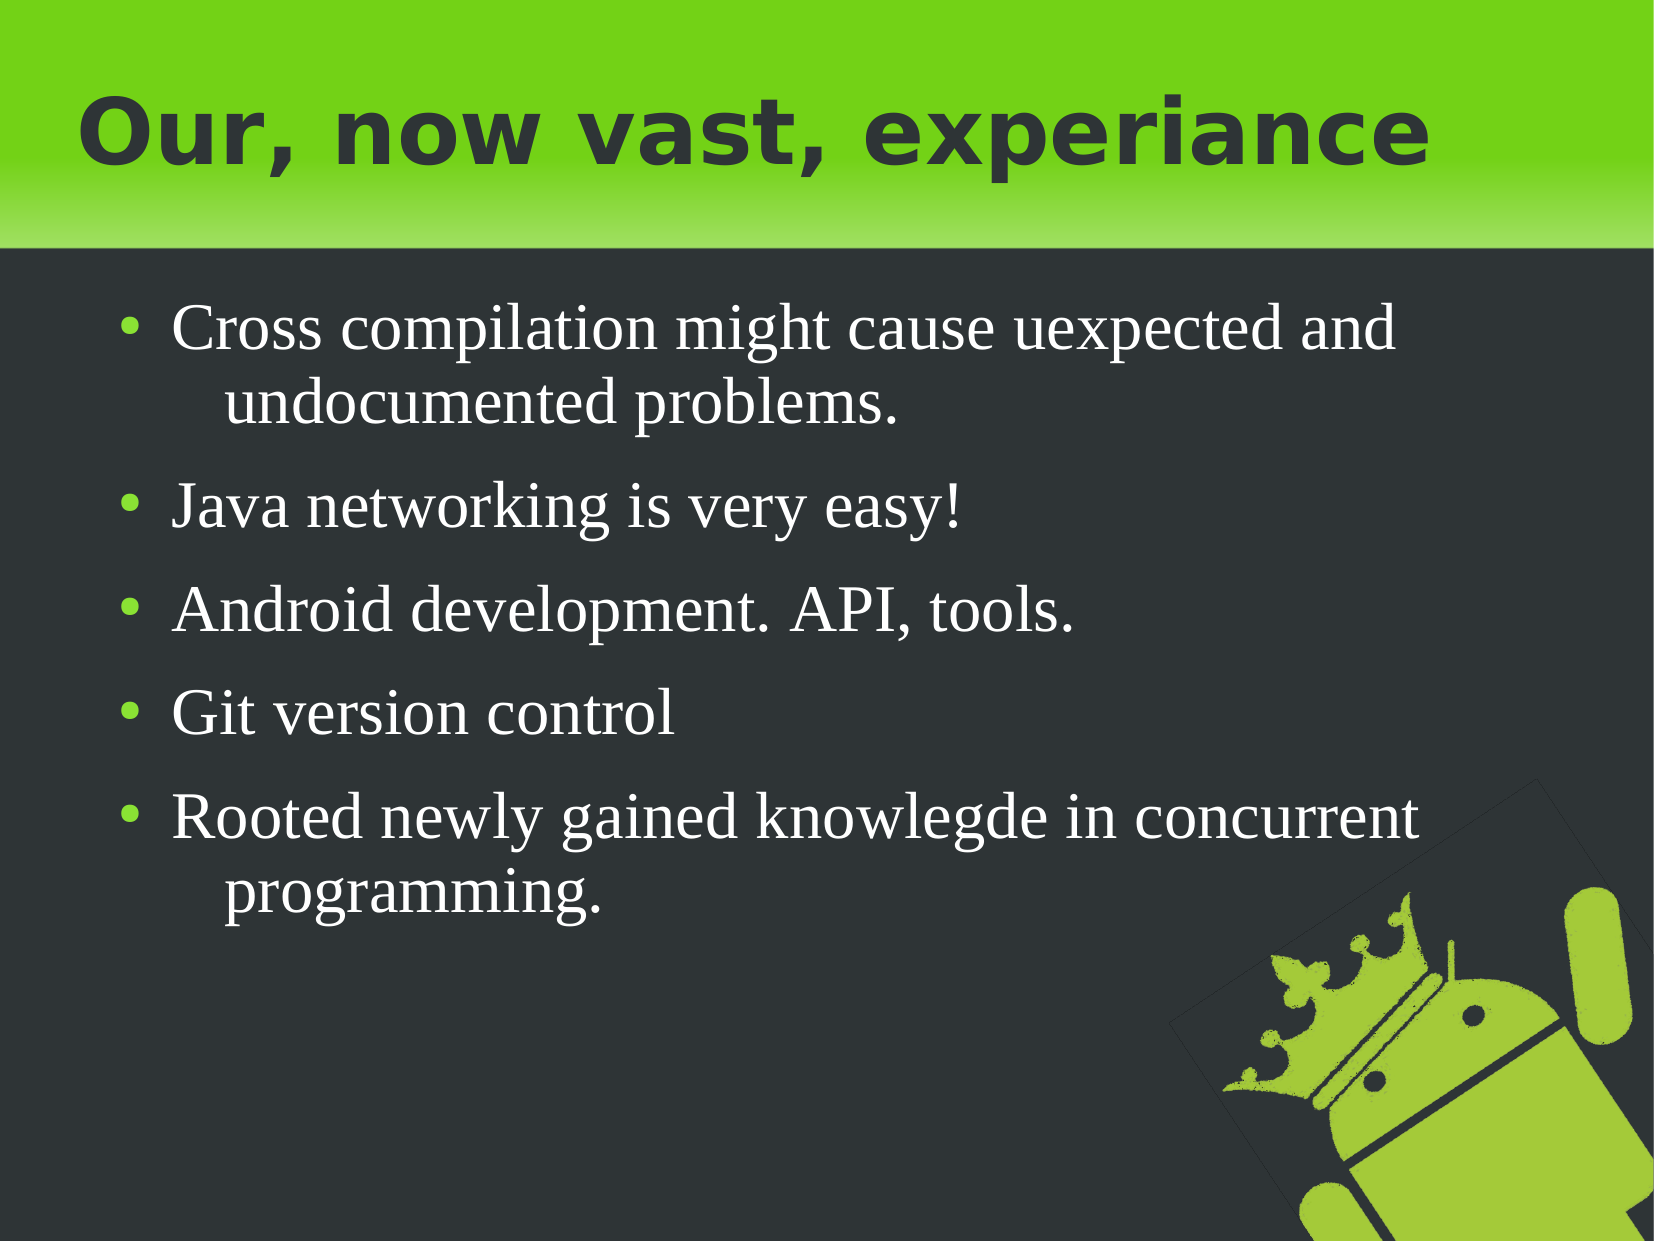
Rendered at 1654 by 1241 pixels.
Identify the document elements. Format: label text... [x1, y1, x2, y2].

title Our, now vast, experiance [76, 29, 1565, 237]
picture [0, 0, 1654, 1241]
list Cross compilation might cause uexpected and undocumented problems. Java networking is very easy! Android development. API, tools. Git version control Rooted newly gained knowlegde in concurrent programming. [82, 290, 1571, 1109]
